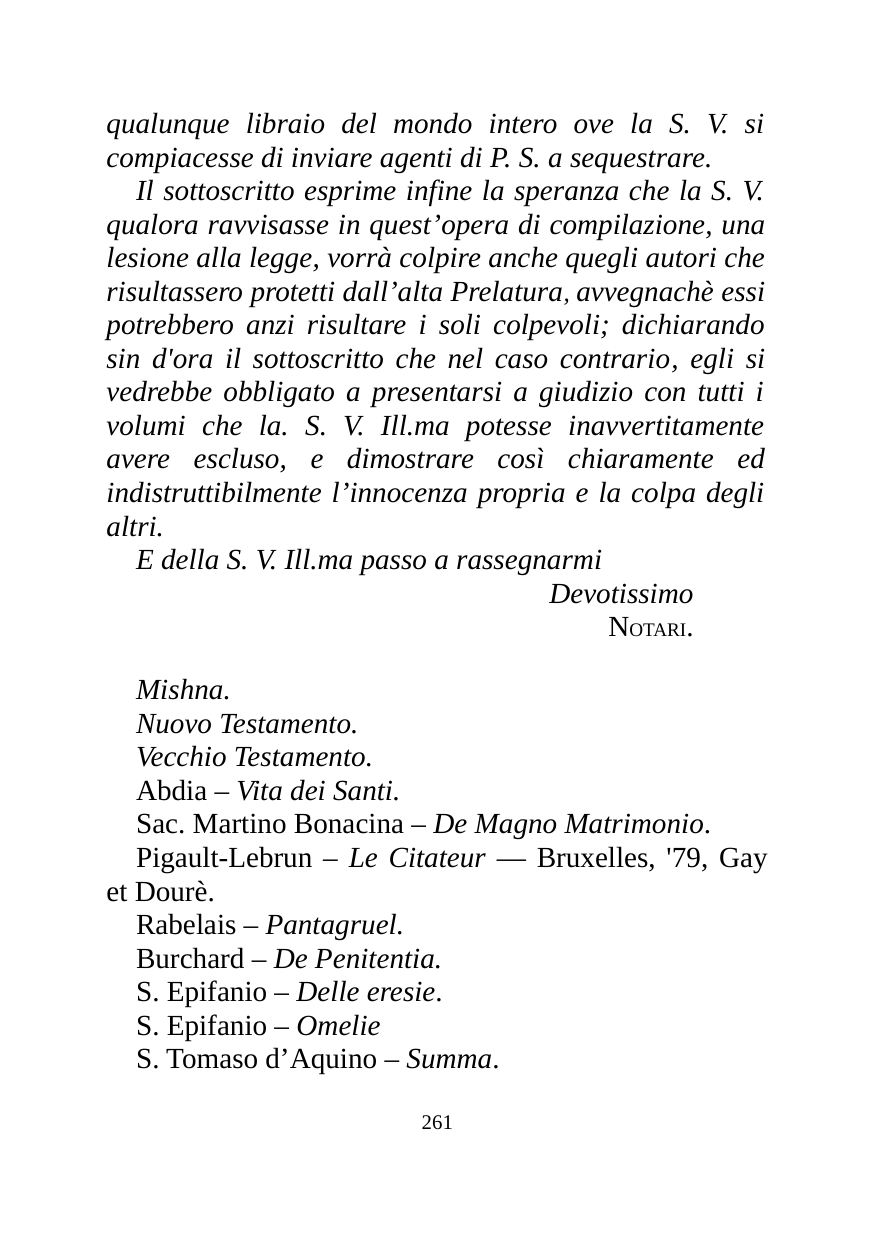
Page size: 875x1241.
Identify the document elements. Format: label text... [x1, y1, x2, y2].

text Notari. [579, 609, 768, 643]
text qualunque libraio del mondo intero ove la S. V. si compiacesse di inviare agenti di P. S. a sequestrare. [106, 106, 768, 173]
text Rabelais – Pantagruel. [106, 907, 768, 941]
text Sac. Martino Bonacina – De Magno Matrimonio. [106, 807, 768, 840]
text Abdia – Vita dei Santi. [106, 773, 768, 807]
text Vecchio Testamento. [106, 739, 768, 773]
text Burchard – De Penitentia. [106, 941, 768, 974]
text Nuovo Testamento. [106, 706, 768, 739]
text S. Tomaso d’Aquino – Summa. [106, 1041, 768, 1075]
text S. Epifanio – Omelie [106, 1008, 768, 1041]
text Mishna. [106, 672, 768, 706]
text Devotissimo [520, 576, 768, 609]
text Il sottoscritto esprime infine la speranza che la S. V. qualora ravvisasse in quest’opera di compilazione, una lesione alla legge, vorrà colpire anche quegli autori che risultassero protetti dall’alta Prelatura, avvegnachè essi potrebbero anzi risultare i soli colpevoli; dichiarando sin d'ora il sottoscritto che nel caso contrario, egli si vedrebbe obbligato a presentarsi a giudizio con tutti i volumi che la. S. V. Ill.ma potesse inavvertitamente avere escluso, e dimostrare così chiaramente ed indistruttibilmente l’innocenza propria e la colpa degli altri. [106, 173, 768, 542]
text E della S. V. Ill.ma passo a rassegnarmi [106, 542, 768, 576]
text Pigault-Lebrun – Le Citateur — Bruxelles, '79, Gay et Dourè. [106, 840, 768, 907]
text S. Epifanio – Delle eresie. [106, 974, 768, 1008]
